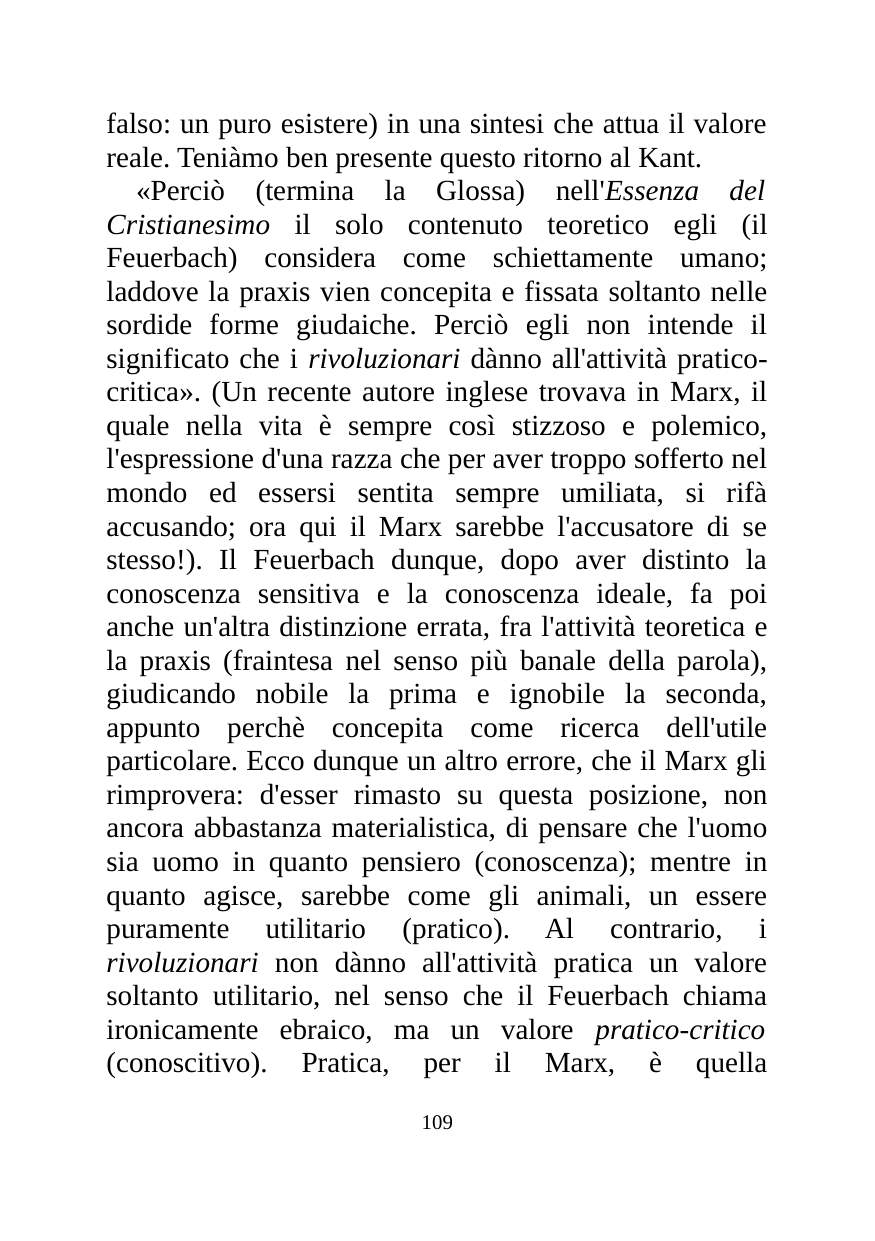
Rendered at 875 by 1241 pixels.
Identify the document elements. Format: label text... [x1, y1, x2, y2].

text «Perciò (termina la Glossa) nell'Essenza del Cristianesimo il solo contenuto teoretico egli (il Feuerbach) considera come schiettamente umano; laddove la praxis vien concepita e fissata soltanto nelle sordide forme giudaiche. Perciò egli non intende il significato che i rivoluzionari dànno all'attività pratico-critica». (Un recente autore inglese trovava in Marx, il quale nella vita è sempre così stizzoso e polemico, l'espressione d'una razza che per aver troppo sofferto nel mondo ed essersi sentita sempre umiliata, si rifà accusando; ora qui il Marx sarebbe l'accusatore di se stesso!). Il Feuerbach dunque, dopo aver distinto la conoscenza sensitiva e la conoscenza ideale, fa poi anche un'altra distinzione errata, fra l'attività teoretica e la praxis (fraintesa nel senso più banale della parola), giudicando nobile la prima e ignobile la seconda, appunto perchè concepita come ricerca dell'utile particolare. Ecco dunque un altro errore, che il Marx gli rimprovera: d'esser rimasto su questa posizione, non ancora abbastanza materialistica, di pensare che l'uomo sia uomo in quanto pensiero (conoscenza); mentre in quanto agisce, sarebbe come gli animali, un essere puramente utilitario (pratico). Al contrario, i rivoluzionari non dànno all'attività pratica un valore soltanto utilitario, nel senso che il Feuerbach chiama ironicamente ebraico, ma un valore pratico-critico (conoscitivo). Pratica, per il Marx, è quella [106, 173, 768, 1079]
text falso: un puro esistere) in una sintesi che attua il valore reale. Teniàmo ben presente questo ritorno al Kant. [106, 106, 768, 173]
